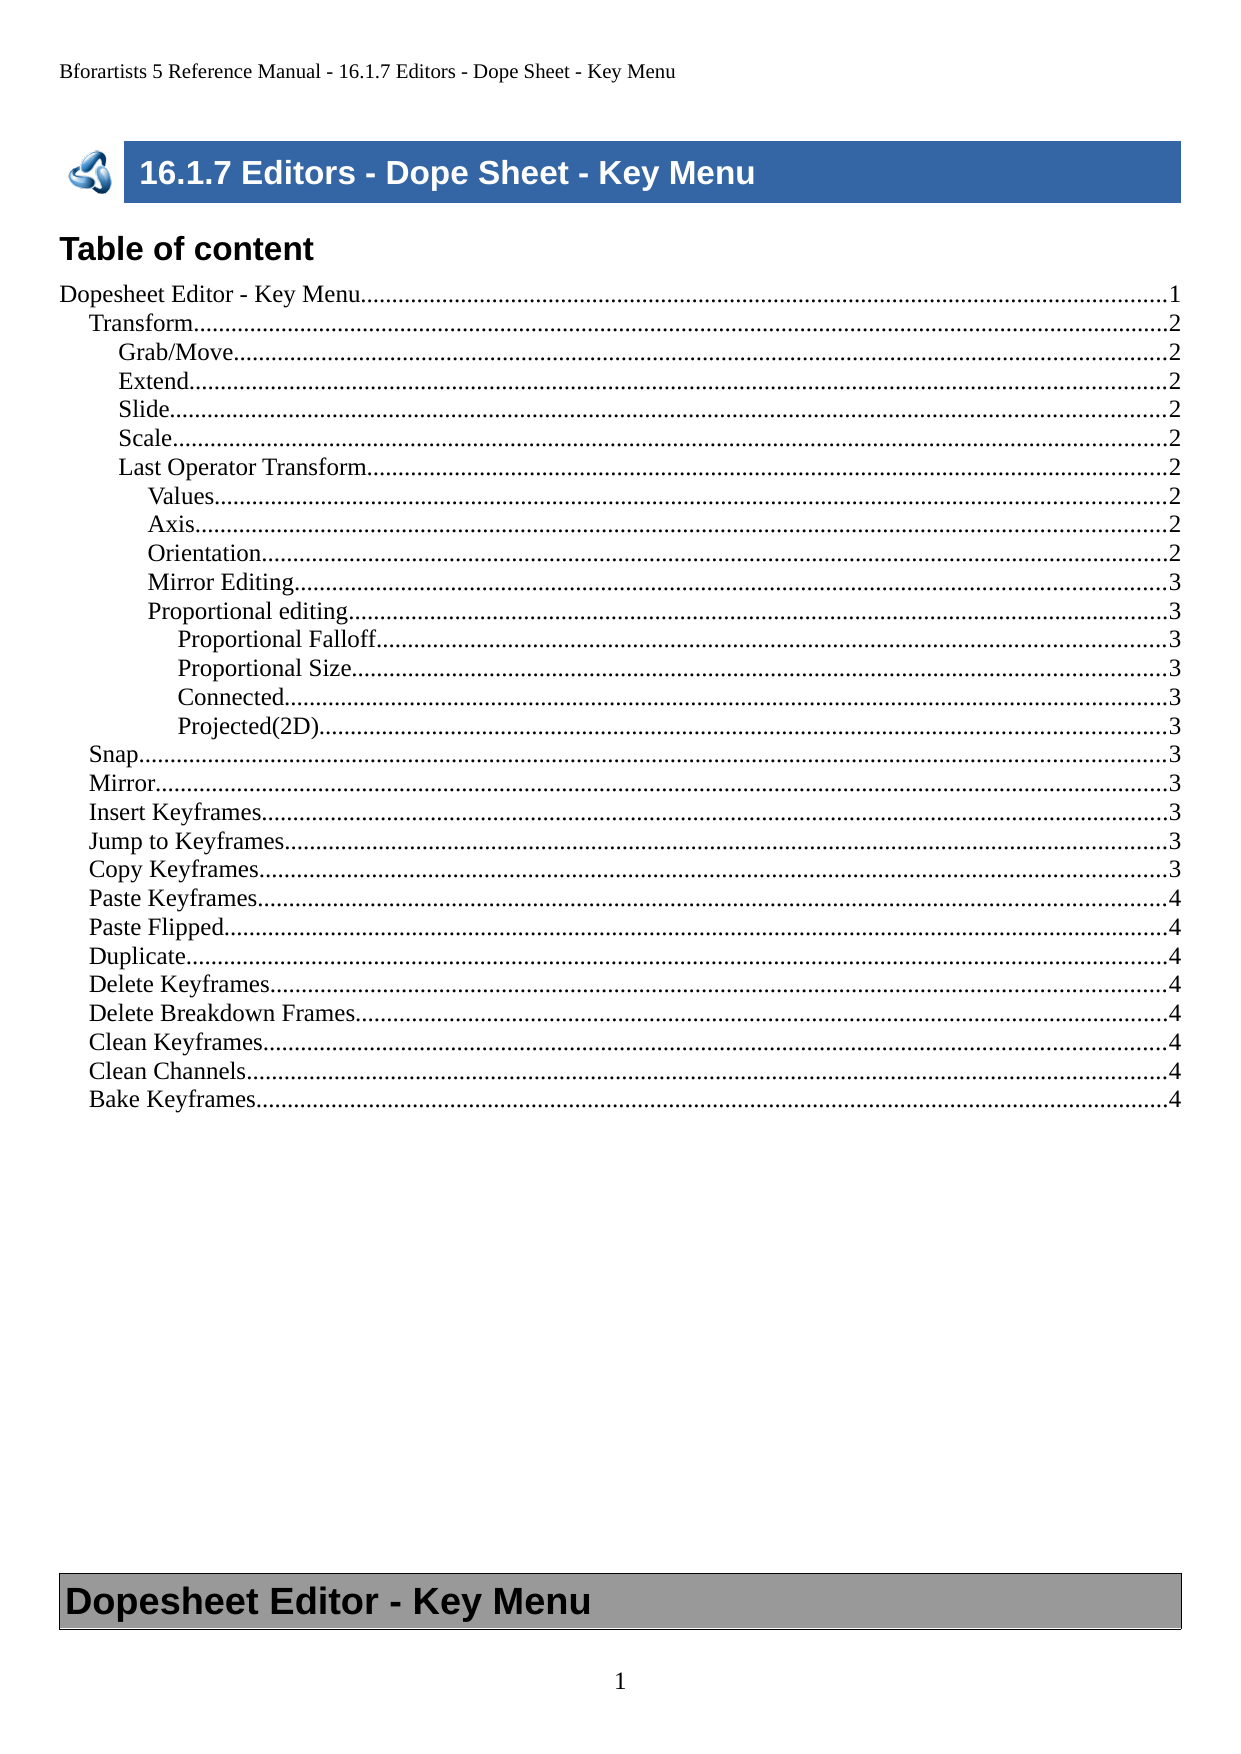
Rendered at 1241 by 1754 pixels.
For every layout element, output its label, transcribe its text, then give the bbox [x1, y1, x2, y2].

text Extend 2 [118, 366, 1181, 394]
table_header 16.1.7 Editors - Dope Sheet - Key Menu [124, 141, 1181, 203]
text Last Operator Transform 2 [118, 452, 1181, 481]
text Bake Keyframes 4 [88, 1084, 1181, 1113]
text Orientation 2 [147, 538, 1181, 567]
text Delete Breakdown Frames 4 [88, 998, 1181, 1027]
text Dopesheet Editor - Key Menu 1 [59, 279, 1181, 308]
text Clean Channels 4 [88, 1056, 1181, 1084]
text Paste Flipped 4 [88, 912, 1181, 941]
text Values 2 [147, 481, 1181, 509]
text Axis 2 [147, 509, 1181, 538]
text Slide 2 [118, 394, 1181, 423]
text Grab/Move 2 [118, 337, 1181, 366]
text Duplicate 4 [88, 941, 1181, 969]
text Scale 2 [118, 423, 1181, 452]
text Clean Keyframes 4 [88, 1027, 1181, 1056]
text Proportional Falloff 3 [177, 624, 1181, 653]
text Connected 3 [177, 682, 1181, 711]
subtitle Table of content [59, 228, 1181, 267]
text Projected(2D) 3 [177, 711, 1181, 739]
text Insert Keyframes 3 [88, 797, 1181, 826]
text Paste Keyframes 4 [88, 883, 1181, 912]
table_header Dopesheet Editor - Key Menu [60, 1574, 1181, 1628]
picture [65, 147, 114, 197]
text Delete Keyframes 4 [88, 969, 1181, 998]
text Mirror 3 [88, 768, 1181, 797]
text Proportional editing 3 [147, 596, 1181, 624]
text Copy Keyframes 3 [88, 854, 1181, 883]
text Mirror Editing 3 [147, 567, 1181, 596]
text Jump to Keyframes 3 [88, 826, 1181, 854]
text Transform 2 [88, 308, 1181, 337]
table_header [59, 141, 124, 203]
text Proportional Size 3 [177, 653, 1181, 682]
text Snap 3 [88, 739, 1181, 768]
